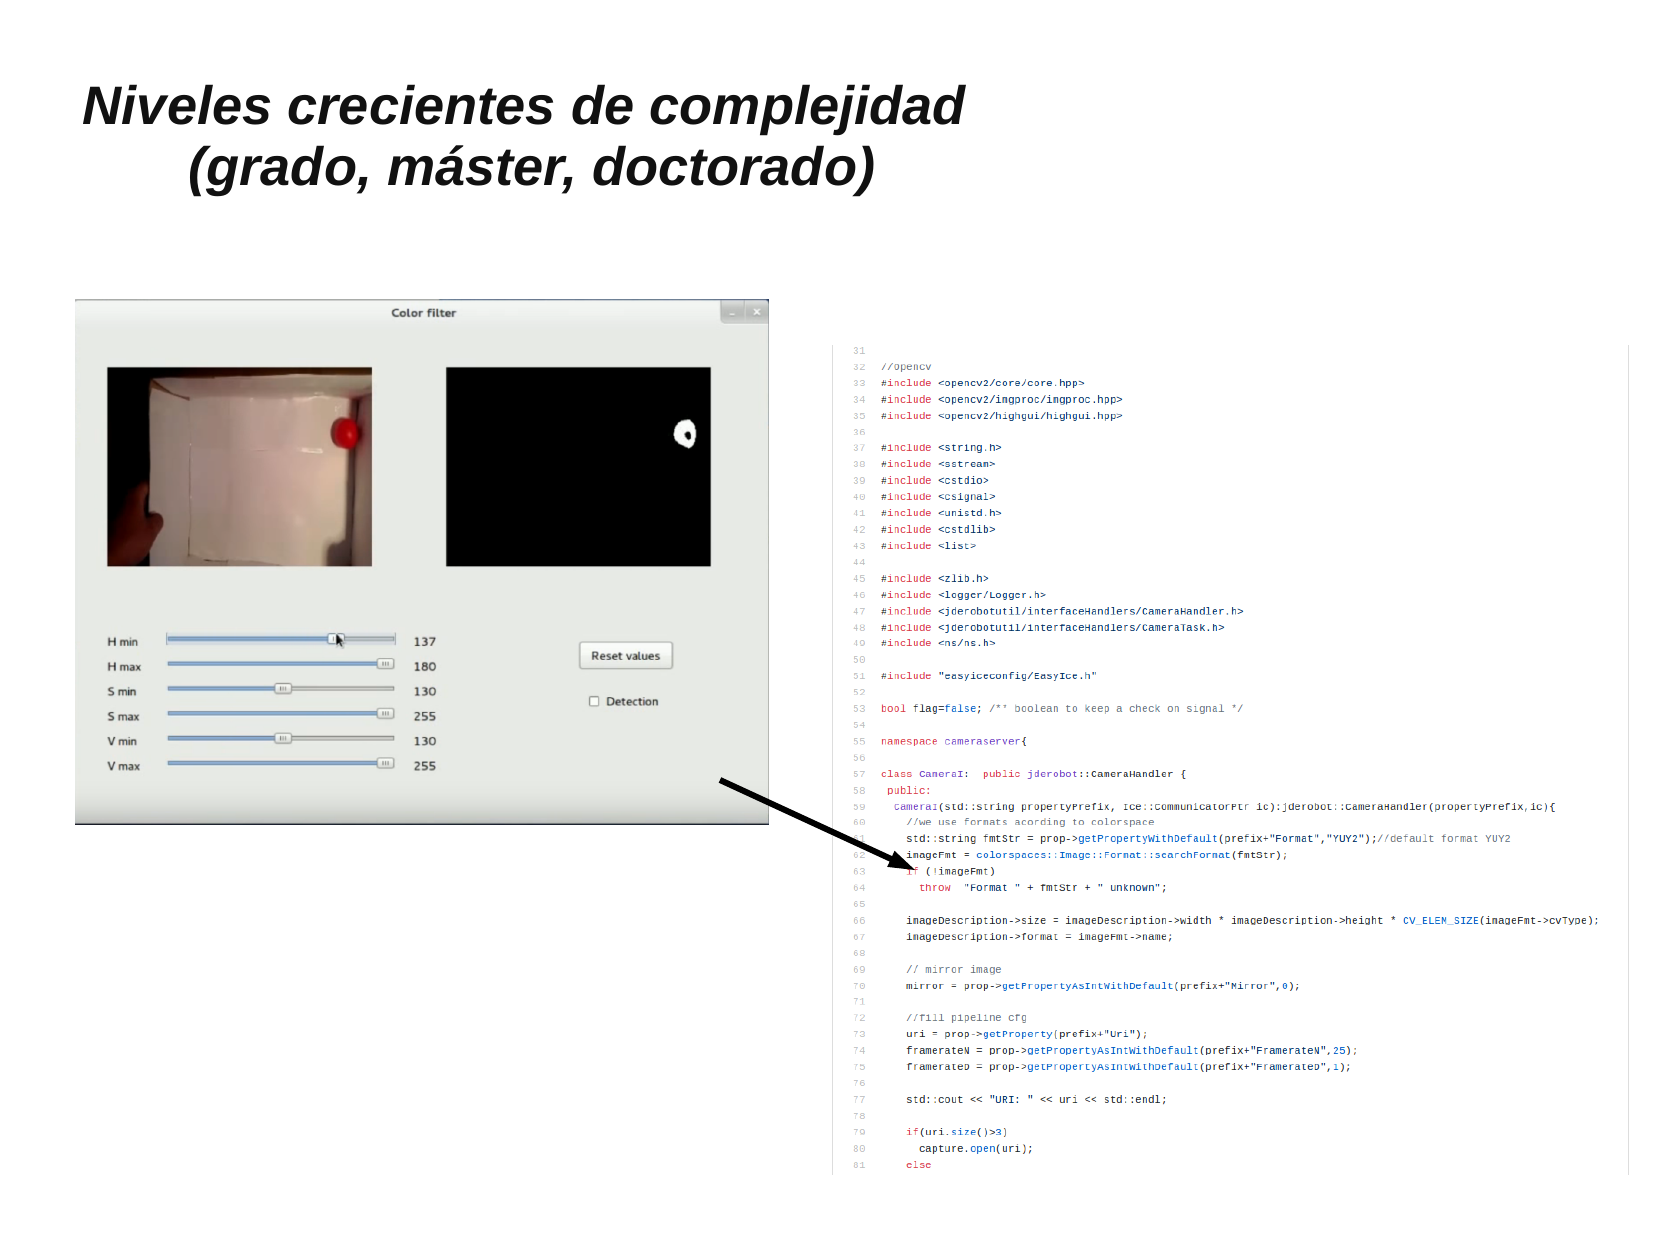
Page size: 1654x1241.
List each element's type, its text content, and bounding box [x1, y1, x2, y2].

text_box Niveles crecientes de complejidad (grado, máster, doctorado) [60, 60, 991, 213]
picture [796, 345, 1636, 1175]
picture [75, 299, 769, 826]
